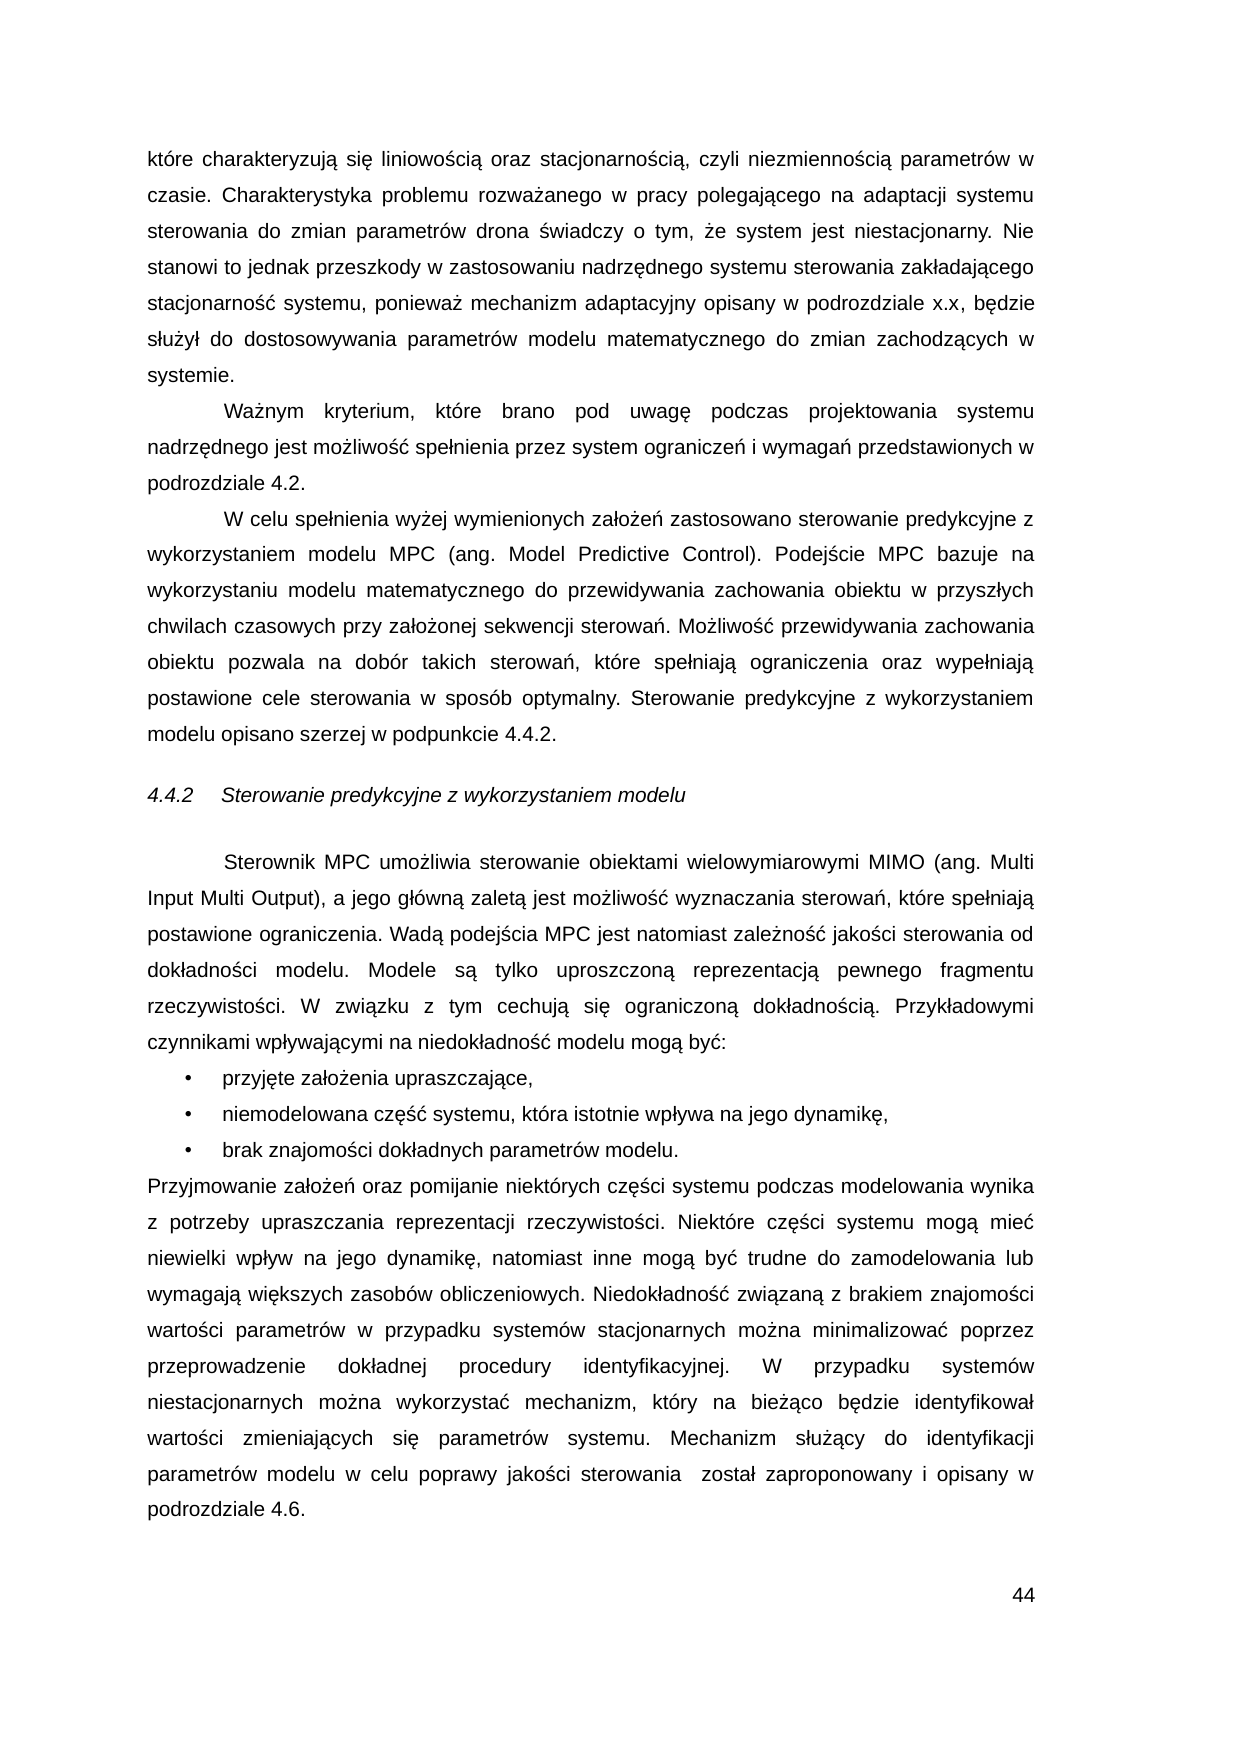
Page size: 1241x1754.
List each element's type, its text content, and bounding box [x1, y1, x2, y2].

text Ważnym kryterium, które brano pod uwagę podczas projektowania systemu nadrzędnego jest możliwość spełnienia przez system ograniczeń i wymagań przedstawionych w podrozdziale 4.2. [147, 398, 1035, 494]
list przyjęte założenia upraszczające, [184, 1066, 1035, 1090]
subtitle Sterowanie predykcyjne z wykorzystaniem modelu [147, 783, 1035, 807]
list brak znajomości dokładnych parametrów modelu. [184, 1138, 1035, 1162]
list niemodelowana część systemu, która istotnie wpływa na jego dynamikę, [184, 1102, 1035, 1126]
text które charakteryzują się liniowością oraz stacjonarnością, czyli niezmiennością parametrów w czasie. Charakterystyka problemu rozważanego w pracy polegającego na adaptacji systemu sterowania do zmian parametrów drona świadczy o tym, że system jest niestacjonarny. Nie stanowi to jednak przeszkody w zastosowaniu nadrzędnego systemu sterowania zakładającego stacjonarność systemu, ponieważ mechanizm adaptacyjny opisany w podrozdziale x.x, będzie służył do dostosowywania parametrów modelu matematycznego do zmian zachodzących w systemie. [147, 147, 1035, 387]
text Sterownik MPC umożliwia sterowanie obiektami wielowymiarowymi MIMO (ang. Multi Input Multi Output), a jego główną zaletą jest możliwość wyznaczania sterowań, które spełniają postawione ograniczenia. Wadą podejścia MPC jest natomiast zależność jakości sterowania od dokładności modelu. Modele są tylko uproszczoną reprezentacją pewnego fragmentu rzeczywistości. W związku z tym cechują się ograniczoną dokładnością. Przykładowymi czynnikami wpływającymi na niedokładność modelu mogą być: [147, 850, 1035, 1054]
text W celu spełnienia wyżej wymienionych założeń zastosowano sterowanie predykcyjne z wykorzystaniem modelu MPC (ang. Model Predictive Control). Podejście MPC bazuje na wykorzystaniu modelu matematycznego do przewidywania zachowania obiektu w przyszłych chwilach czasowych przy założonej sekwencji sterowań. Możliwość przewidywania zachowania obiektu pozwala na dobór takich sterowań, które spełniają ograniczenia oraz wypełniają postawione cele sterowania w sposób optymalny. Sterowanie predykcyjne z wykorzystaniem modelu opisano szerzej w podpunkcie 4.4.2. [147, 506, 1035, 746]
list Przyjmowanie założeń oraz pomijanie niektórych części systemu podczas modelowania wynika z potrzeby upraszczania reprezentacji rzeczywistości. Niektóre części systemu mogą mieć niewielki wpływ na jego dynamikę, natomiast inne mogą być trudne do zamodelowania lub wymagają większych zasobów obliczeniowych. Niedokładność związaną z brakiem znajomości wartości parametrów w przypadku systemów stacjonarnych można minimalizować poprzez przeprowadzenie dokładnej procedury identyfikacyjnej. W przypadku systemów niestacjonarnych można wykorzystać mechanizm, który na bieżąco będzie identyfikował wartości zmieniających się parametrów systemu. Mechanizm służący do identyfikacji parametrów modelu w celu poprawy jakości sterowania został zaproponowany i opisany w podrozdziale 4.6. [147, 1174, 1035, 1521]
